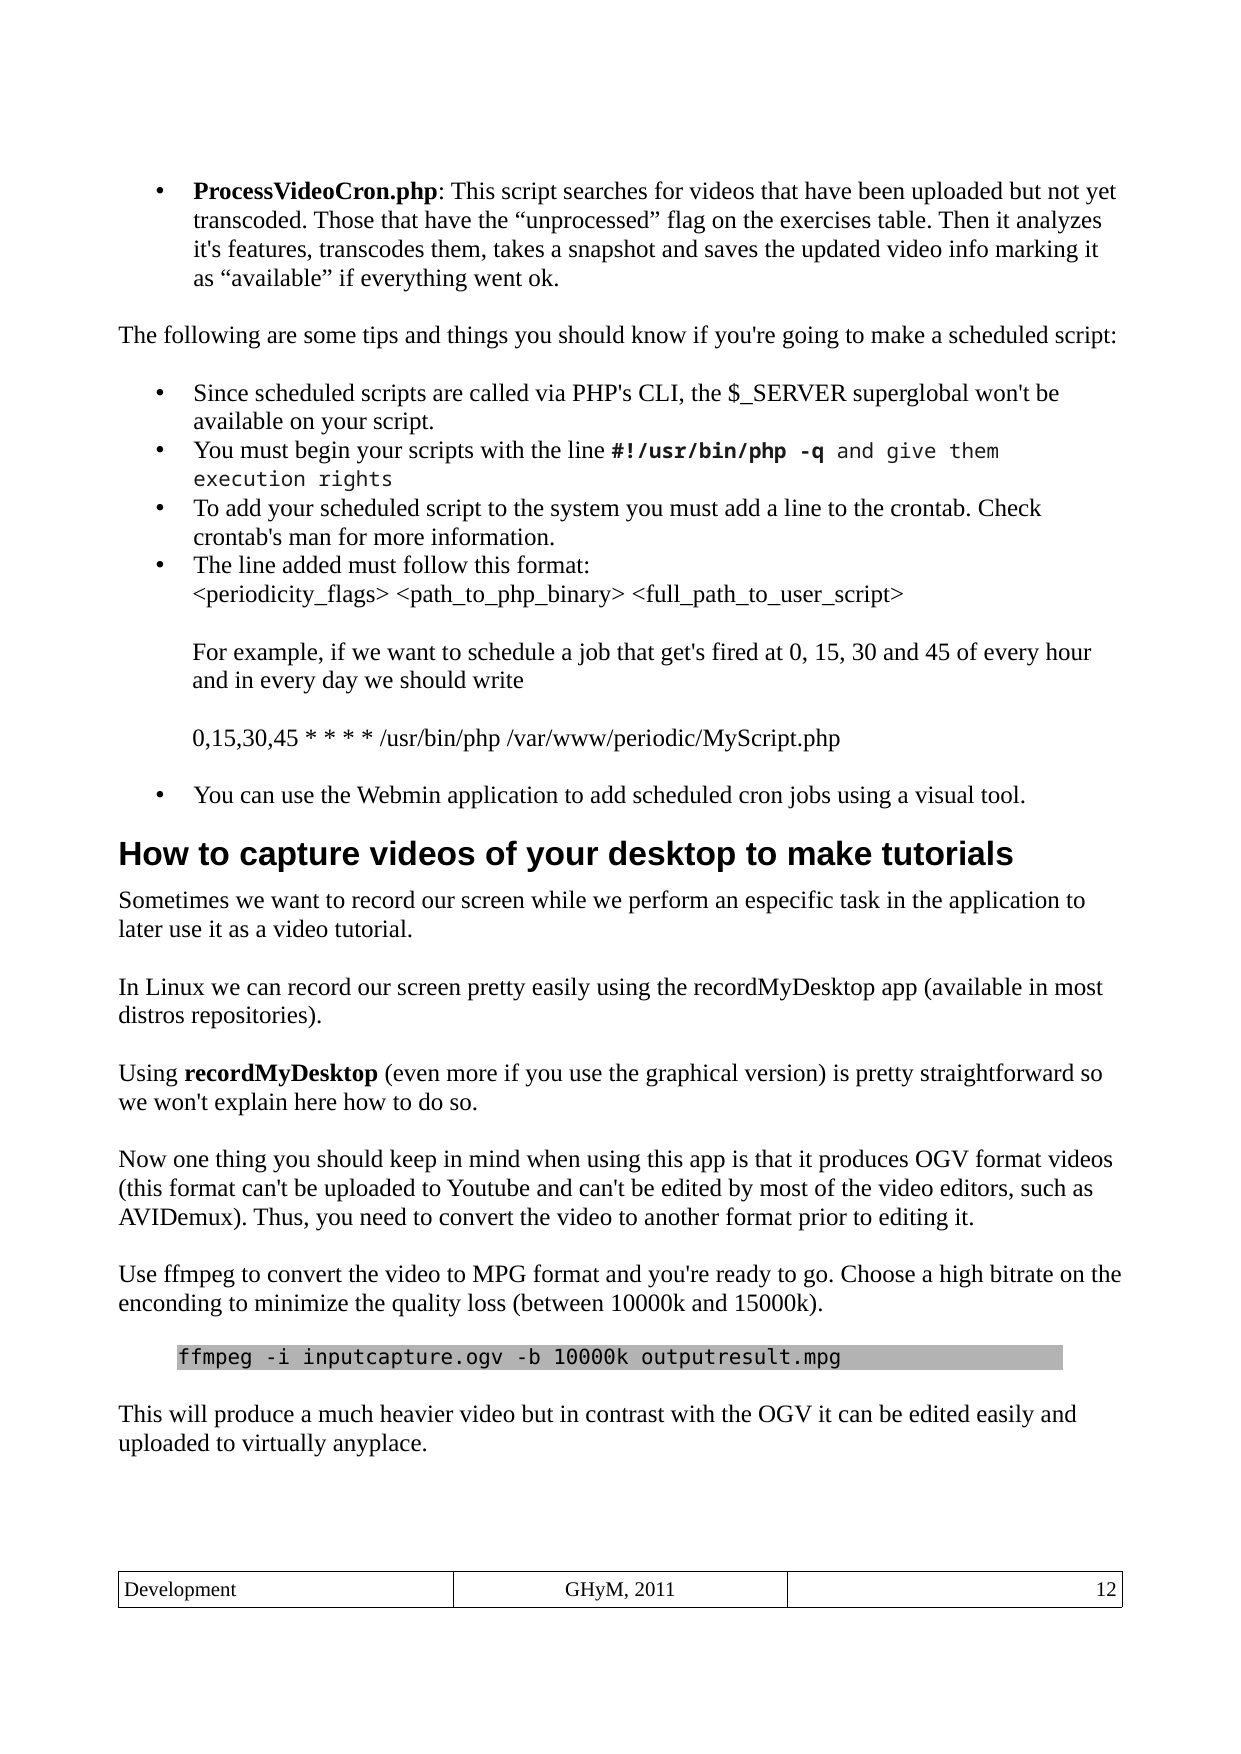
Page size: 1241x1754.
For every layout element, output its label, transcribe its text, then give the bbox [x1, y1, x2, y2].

list Since scheduled scripts are called via PHP's CLI, the $_SERVER superglobal won't be available on your script. [156, 378, 1122, 435]
list The line added must follow this format: [156, 551, 1122, 579]
text ffmpeg -i inputcapture.ogv -b 10000k outputresult.mpg [177, 1345, 1063, 1370]
list You can use the Webmin application to add scheduled cron jobs using a visual tool. [156, 781, 1122, 809]
list You must begin your scripts with the line #!/usr/bin/php -q and give them execution rights [156, 435, 1122, 493]
text Sometimes we want to record our screen while we perform an especific task in the application to later use it as a video tutorial. [118, 885, 1122, 943]
text Using recordMyDesktop (even more if you use the graphical version) is pretty straightforward so we won't explain here how to do so. [118, 1058, 1122, 1115]
text Use ffmpeg to convert the video to MPG format and you're ready to go. Choose a high bitrate on the enconding to minimize the quality loss (between 10000k and 15000k). [118, 1259, 1122, 1317]
text Now one thing you should keep in mind when using this app is that it produces OGV format videos (this format can't be uploaded to Youtube and can't be edited by most of the video editors, such as AVIDemux). Thus, you need to convert the video to another format prior to editing it. [118, 1144, 1122, 1230]
text 0,15,30,45 * * * * /usr/bin/php /var/www/periodic/MyScript.php [118, 723, 1122, 752]
text The following are some tips and things you should know if you're going to make a scheduled script: [118, 320, 1122, 349]
subtitle How to capture videos of your desktop to make tutorials [118, 834, 1122, 873]
list ProcessVideoCron.php: This script searches for videos that have been uploaded but not yet transcoded. Those that have the “unprocessed” flag on the exercises table. Then it analyzes it's features, transcodes them, takes a snapshot and saves the updated video info marking it as “available” if everything went ok. [156, 176, 1122, 291]
text In Linux we can record our screen pretty easily using the recordMyDesktop app (available in most distros repositories). [118, 972, 1122, 1029]
text <periodicity_flags> <path_to_php_binary> <full_path_to_user_script> [118, 579, 1122, 608]
text For example, if we want to schedule a job that get's fired at 0, 15, 30 and 45 of every hour and in every day we should write [118, 637, 1122, 694]
list To add your scheduled script to the system you must add a line to the crontab. Check crontab's man for more information. [156, 493, 1122, 551]
text This will produce a much heavier video but in contrast with the OGV it can be edited easily and uploaded to virtually anyplace. [118, 1399, 1122, 1457]
